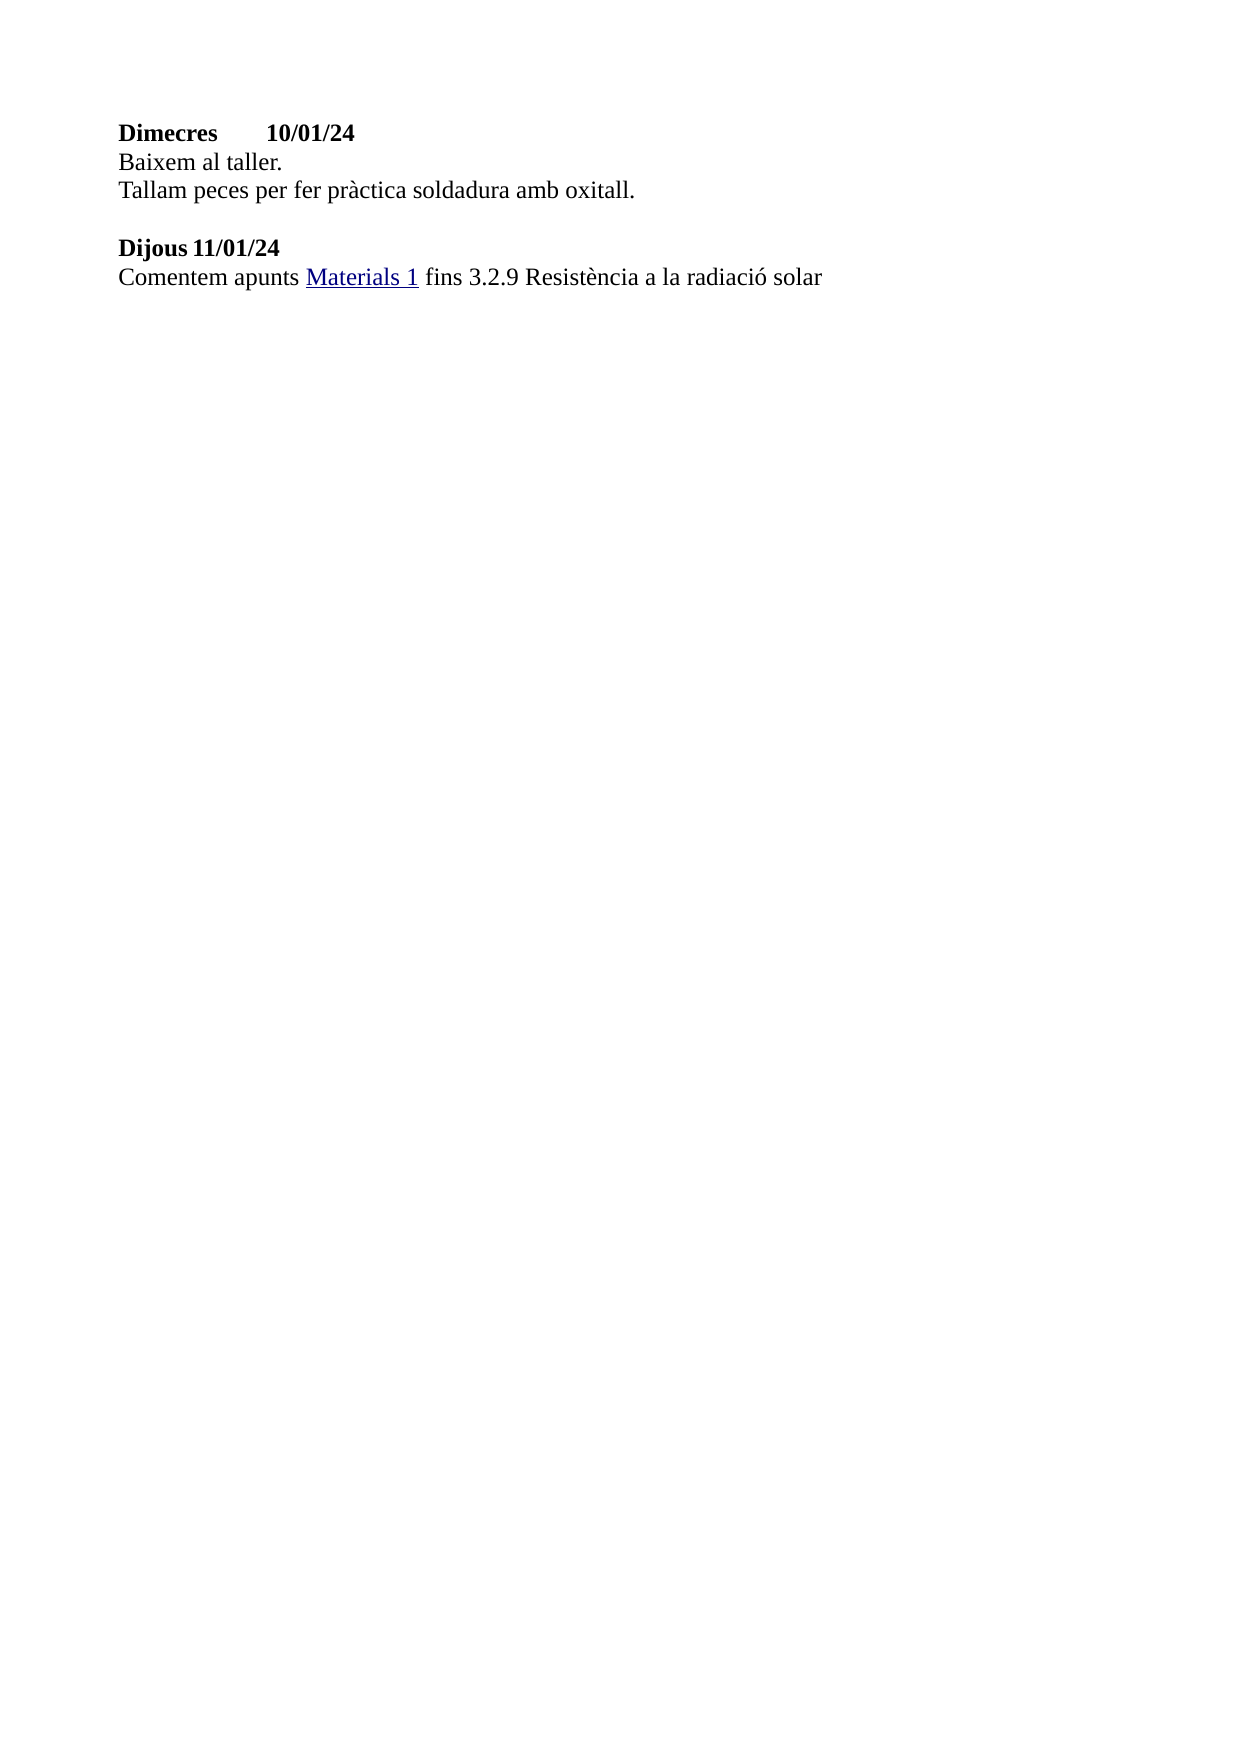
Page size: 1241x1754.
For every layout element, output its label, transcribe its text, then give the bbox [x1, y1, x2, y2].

text Baixem al taller. [118, 147, 1122, 176]
text Dijous 11/01/24 [118, 233, 1122, 262]
text Tallam peces per fer pràctica soldadura amb oxitall. [118, 176, 1122, 204]
text Comentem apunts Materials 1 fins 3.2.9 Resistència a la radiació solar [118, 262, 1122, 291]
text Dimecres 10/01/24 [118, 118, 1122, 147]
